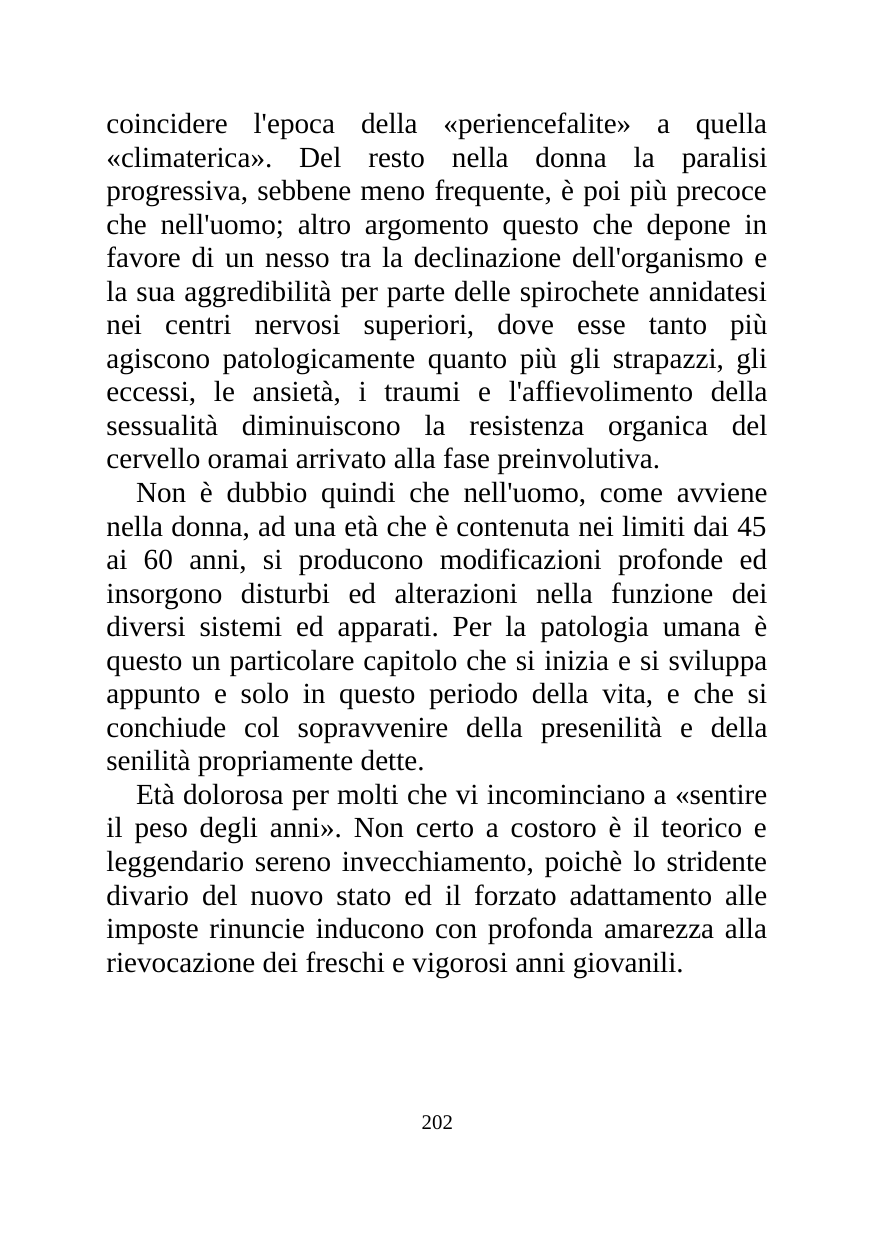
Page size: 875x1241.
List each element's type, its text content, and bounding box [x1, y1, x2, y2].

text Età dolorosa per molti che vi incominciano a «sentire il peso degli anni». Non certo a costoro è il teorico e leggendario sereno invecchiamento, poichè lo stridente divario del nuovo stato ed il forzato adattamento alle imposte rinuncie inducono con profonda amarezza alla rievocazione dei freschi e vigorosi anni giovanili. [106, 777, 768, 978]
text coincidere l'epoca della «periencefalite» a quella «climaterica». Del resto nella donna la paralisi progressiva, sebbene meno frequente, è poi più precoce che nell'uomo; altro argomento questo che depone in favore di un nesso tra la declinazione dell'organismo e la sua aggredibilità per parte delle spirochete annidatesi nei centri nervosi superiori, dove esse tanto più agiscono patologicamente quanto più gli strapazzi, gli eccessi, le ansietà, i traumi e l'affievolimento della sessualità diminuiscono la resistenza organica del cervello oramai arrivato alla fase preinvolutiva. [106, 106, 768, 475]
text Non è dubbio quindi che nell'uomo, come avviene nella donna, ad una età che è contenuta nei limiti dai 45 ai 60 anni, si producono modificazioni profonde ed insorgono disturbi ed alterazioni nella funzione dei diversi sistemi ed apparati. Per la patologia umana è questo un particolare capitolo che si inizia e si sviluppa appunto e solo in questo periodo della vita, e che si conchiude col sopravvenire della presenilità e della senilità propriamente dette. [106, 475, 768, 777]
